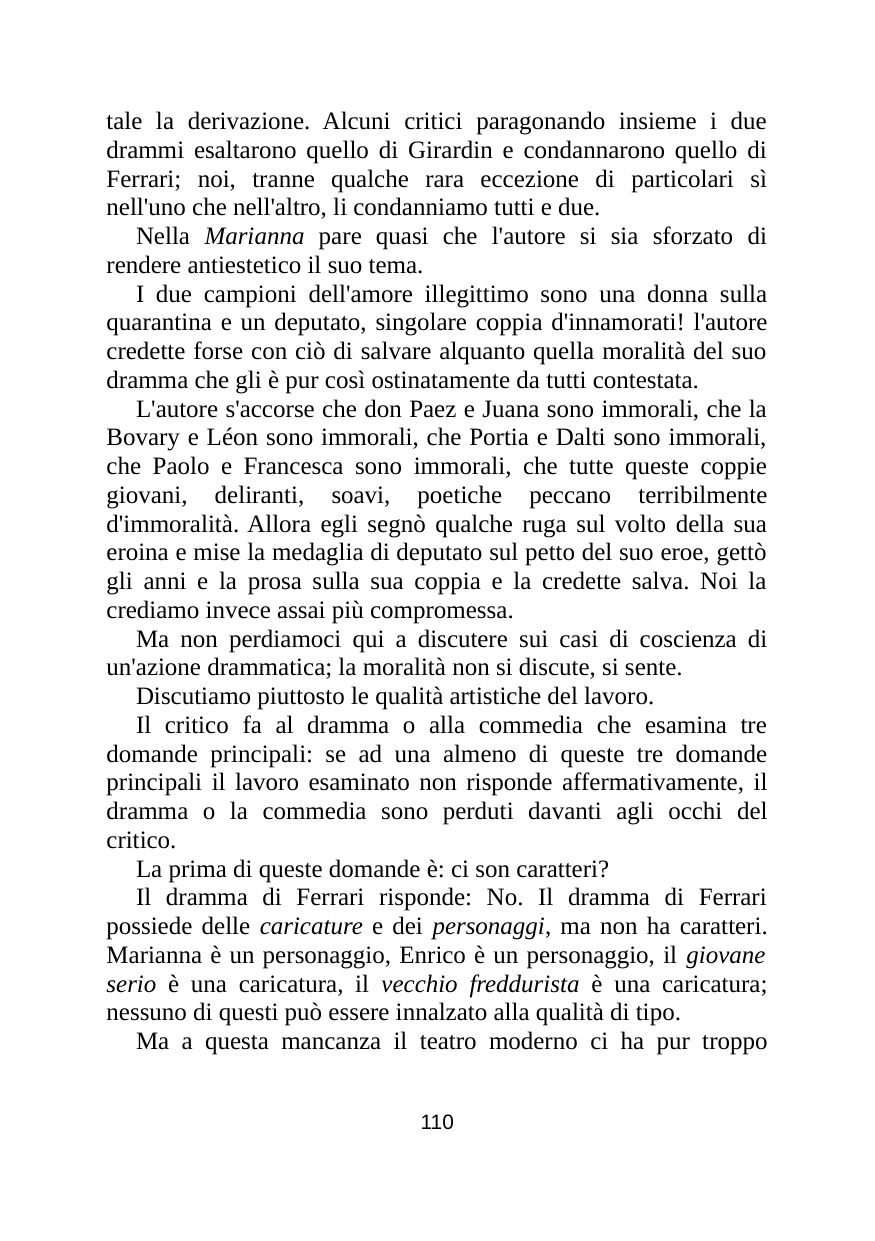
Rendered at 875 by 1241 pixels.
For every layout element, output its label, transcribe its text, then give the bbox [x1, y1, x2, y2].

text Il critico fa al dramma o alla commedia che esamina tre domande principali: se ad una almeno di queste tre domande principali il lavoro esaminato non risponde affermativamente, il dramma o la commedia sono perduti davanti agli occhi del critico. [106, 710, 768, 854]
text Ma non perdiamoci qui a discutere sui casi di coscienza di un'azione drammatica; la moralità non si discute, si sente. [106, 624, 768, 681]
text Ma a questa mancanza il teatro moderno ci ha pur troppo [106, 1026, 768, 1055]
text Nella Marianna pare quasi che l'autore si sia sforzato di rendere antiestetico il suo tema. [106, 221, 768, 279]
text I due campioni dell'amore illegittimo sono una donna sulla quarantina e un deputato, singolare coppia d'innamorati! l'autore credette forse con ciò di salvare alquanto quella moralità del suo dramma che gli è pur così ostinatamente da tutti contestata. [106, 279, 768, 394]
text Il dramma di Ferrari risponde: No. Il dramma di Ferrari possiede delle caricature e dei personaggi, ma non ha caratteri. Marianna è un personaggio, Enrico è un personaggio, il giovane serio è una caricatura, il vecchio freddurista è una caricatura; nessuno di questi può essere innalzato alla qualità di tipo. [106, 882, 768, 1026]
text La prima di queste domande è: ci son caratteri? [106, 854, 768, 882]
text Discutiamo piuttosto le qualità artistiche del lavoro. [106, 681, 768, 710]
text L'autore s'accorse che don Paez e Juana sono immorali, che la Bovary e Léon sono immorali, che Portia e Dalti sono immorali, che Paolo e Francesca sono immorali, che tutte queste coppie giovani, deliranti, soavi, poetiche peccano terribilmente d'immoralità. Allora egli segnò qualche ruga sul volto della sua eroina e mise la medaglia di deputato sul petto del suo eroe, gettò gli anni e la prosa sulla sua coppia e la credette salva. Noi la crediamo invece assai più compromessa. [106, 394, 768, 624]
text tale la derivazione. Alcuni critici paragonando insieme i due drammi esaltarono quello di Girardin e condannarono quello di Ferrari; noi, tranne qualche rara eccezione di particolari sì nell'uno che nell'altro, li condanniamo tutti e due. [106, 106, 768, 221]
